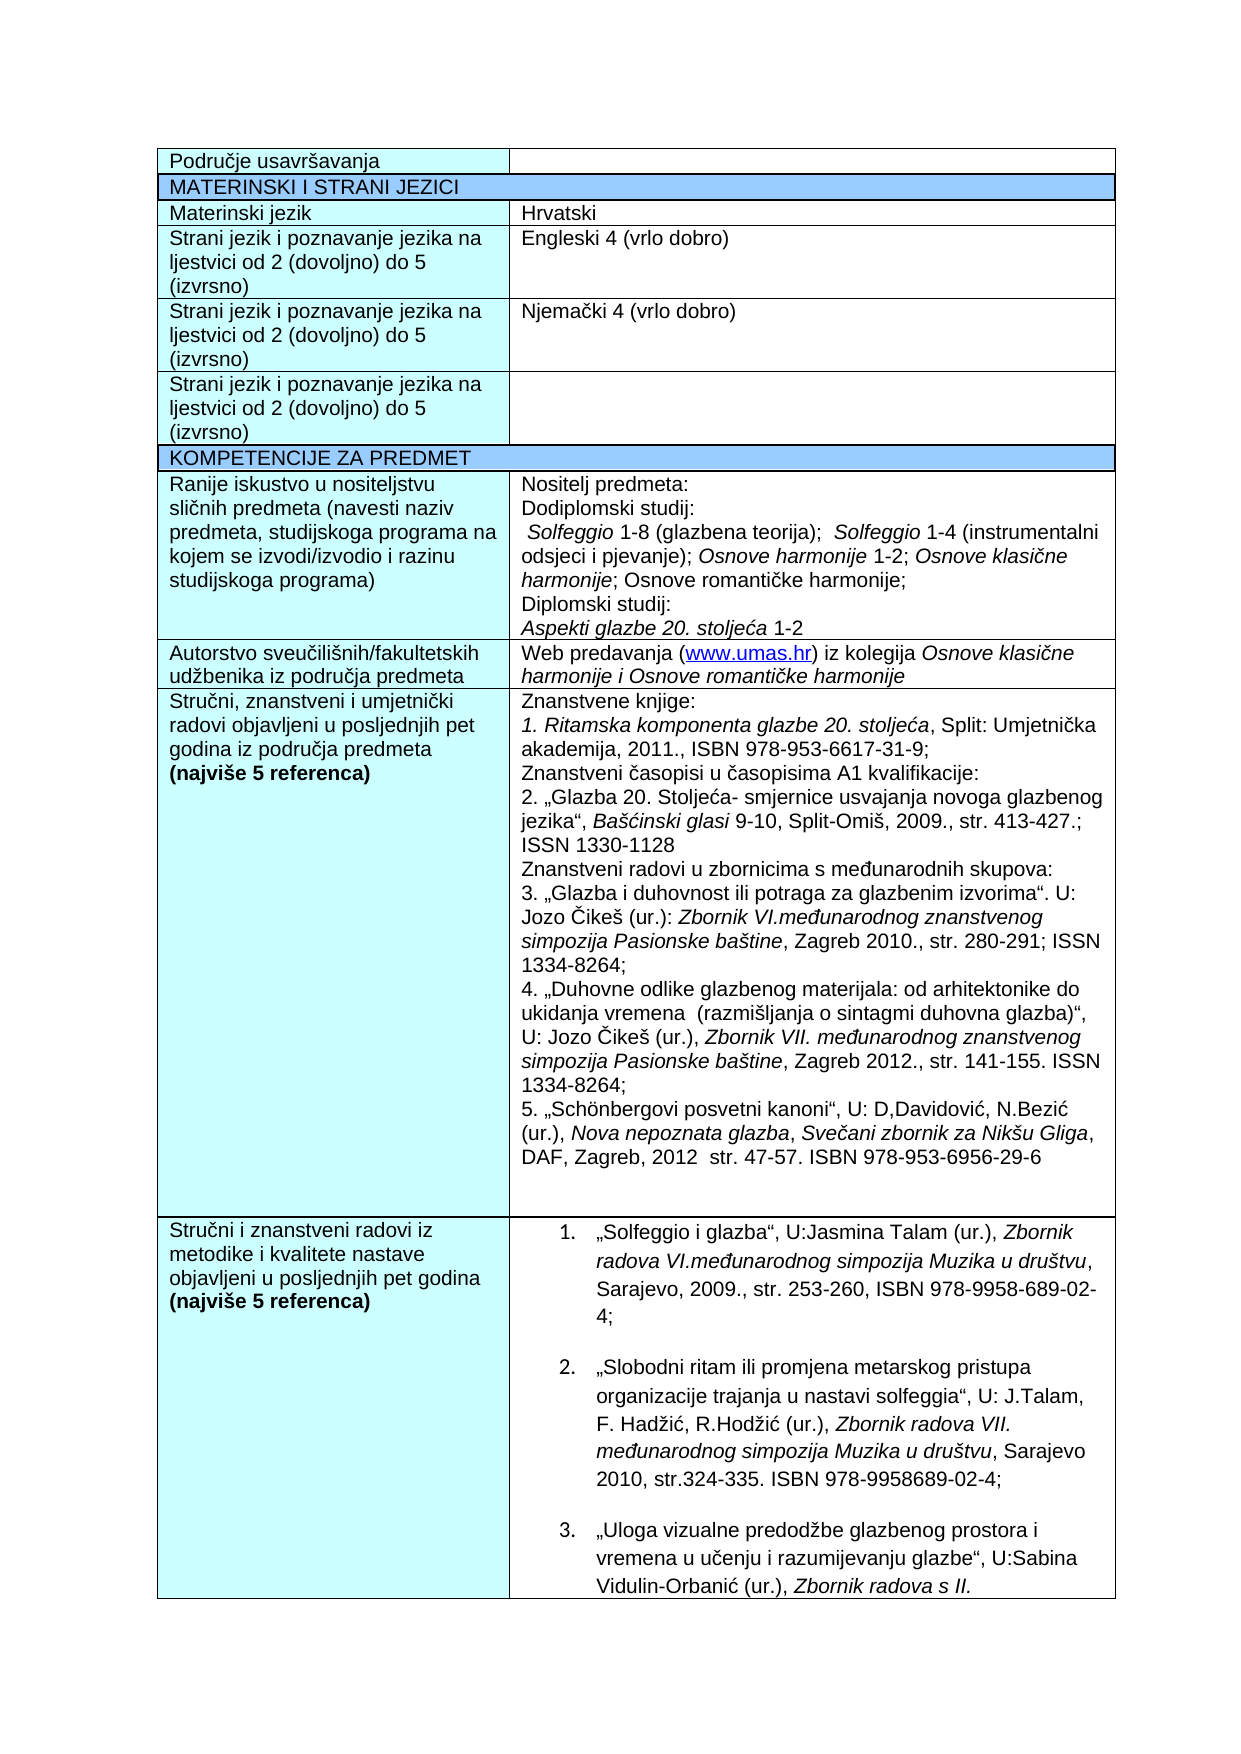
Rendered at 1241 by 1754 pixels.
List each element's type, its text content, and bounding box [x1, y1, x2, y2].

table_cell Hrvatski [510, 201, 1115, 225]
table_cell Autorstvo sveučilišnih/fakultetskih udžbenika iz područja predmeta [158, 640, 509, 688]
table_cell Područje usavršavanja [158, 149, 509, 173]
table_cell Nositelj predmeta: Dodiplomski studij: Solfeggio 1-8 (glazbena teorija); Solfeggio 1-4 (instrumentalni odsjeci i pjevanje); Osnove harmonije 1-2; Osnove klasične harmonije; Osnove romantičke harmonije; Diplomski studij: Aspekti glazbe 20. stoljeća 1-2 [510, 472, 1115, 639]
table_cell [510, 372, 1115, 443]
table_cell MATERINSKI I STRANI JEZICI [159, 175, 1114, 199]
table_cell „Solfeggio i glazba“, U:Jasmina Talam (ur.), Zbornik radova VI.međunarodnog simpozija Muzika u društvu, Sarajevo, 2009., str. 253-260, ISBN 978-9958-689-02-4; „Slobodni ritam ili promjena metarskog pristupa organizacije trajanja u nastavi solfeggia“, U: J.Talam, F. Hadžić, R.Hodžić (ur.), Zbornik radova VII. međunarodnog simpozija Muzika u društvu, Sarajevo 2010, str.324-335. ISBN 978-9958689-02-4; „Uloga vizualne predodžbe glazbenog prostora i vremena u učenju i razumijevanju glazbe“, U:Sabina Vidulin-Orbanić (ur.), Zbornik radova s II. [510, 1218, 1115, 1598]
table_cell Strani jezik i poznavanje jezika na ljestvici od 2 (dovoljno) do 5 (izvrsno) [158, 226, 509, 298]
table_cell Strani jezik i poznavanje jezika na ljestvici od 2 (dovoljno) do 5 (izvrsno) [158, 299, 509, 371]
table_cell Ranije iskustvo u nositeljstvu sličnih predmeta (navesti naziv predmeta, studijskoga programa na kojem se izvodi/izvodio i razinu studijskoga programa) [158, 472, 509, 639]
table_cell Njemački 4 (vrlo dobro) [510, 299, 1115, 371]
table_cell KOMPETENCIJE ZA PREDMET [159, 446, 1114, 469]
table_cell Stručni, znanstveni i umjetnički radovi objavljeni u posljednjih pet godina iz područja predmeta (najviše 5 referenca) [158, 689, 509, 1216]
table_cell Znanstvene knjige: 1. Ritamska komponenta glazbe 20. stoljeća, Split: Umjetnička akademija, 2011., ISBN 978-953-6617-31-9; Znanstveni časopisi u časopisima A1 kvalifikacije: 2. „Glazba 20. Stoljeća- smjernice usvajanja novoga glazbenog jezika“, Bašćinski glasi 9-10, Split-Omiš, 2009., str. 413-427.; ISSN 1330-1128 Znanstveni radovi u zbornicima s međunarodnih skupova: 3. „Glazba i duhovnost ili potraga za glazbenim izvorima“. U: Jozo Čikeš (ur.): Zbornik VI.međunarodnog znanstvenog simpozija Pasionske baštine, Zagreb 2010., str. 280-291; ISSN 1334-8264; 4. „Duhovne odlike glazbenog materijala: od arhitektonike do ukidanja vremena (razmišljanja o sintagmi duhovna glazba)“, U: Jozo Čikeš (ur.), Zbornik VII. međunarodnog znanstvenog simpozija Pasionske baštine, Zagreb 2012., str. 141-155. ISSN 1334-8264; 5. „Schönbergovi posvetni kanoni“, U: D,Davidović, N.Bezić (ur.), Nova nepoznata glazba, Svečani zbornik za Nikšu Gliga, DAF, Zagreb, 2012 str. 47-57. ISBN 978-953-6956-29-6 [510, 689, 1115, 1216]
table_cell Strani jezik i poznavanje jezika na ljestvici od 2 (dovoljno) do 5 (izvrsno) [158, 372, 509, 443]
table_cell Engleski 4 (vrlo dobro) [510, 226, 1115, 298]
table_cell Stručni i znanstveni radovi iz metodike i kvalitete nastave objavljeni u posljednjih pet godina (najviše 5 referenca) [158, 1218, 509, 1598]
table_cell Materinski jezik [158, 201, 509, 225]
table_cell Web predavanja (www.umas.hr) iz kolegija Osnove klasične harmonije i Osnove romantičke harmonije [510, 640, 1115, 688]
table_cell [510, 149, 1115, 173]
